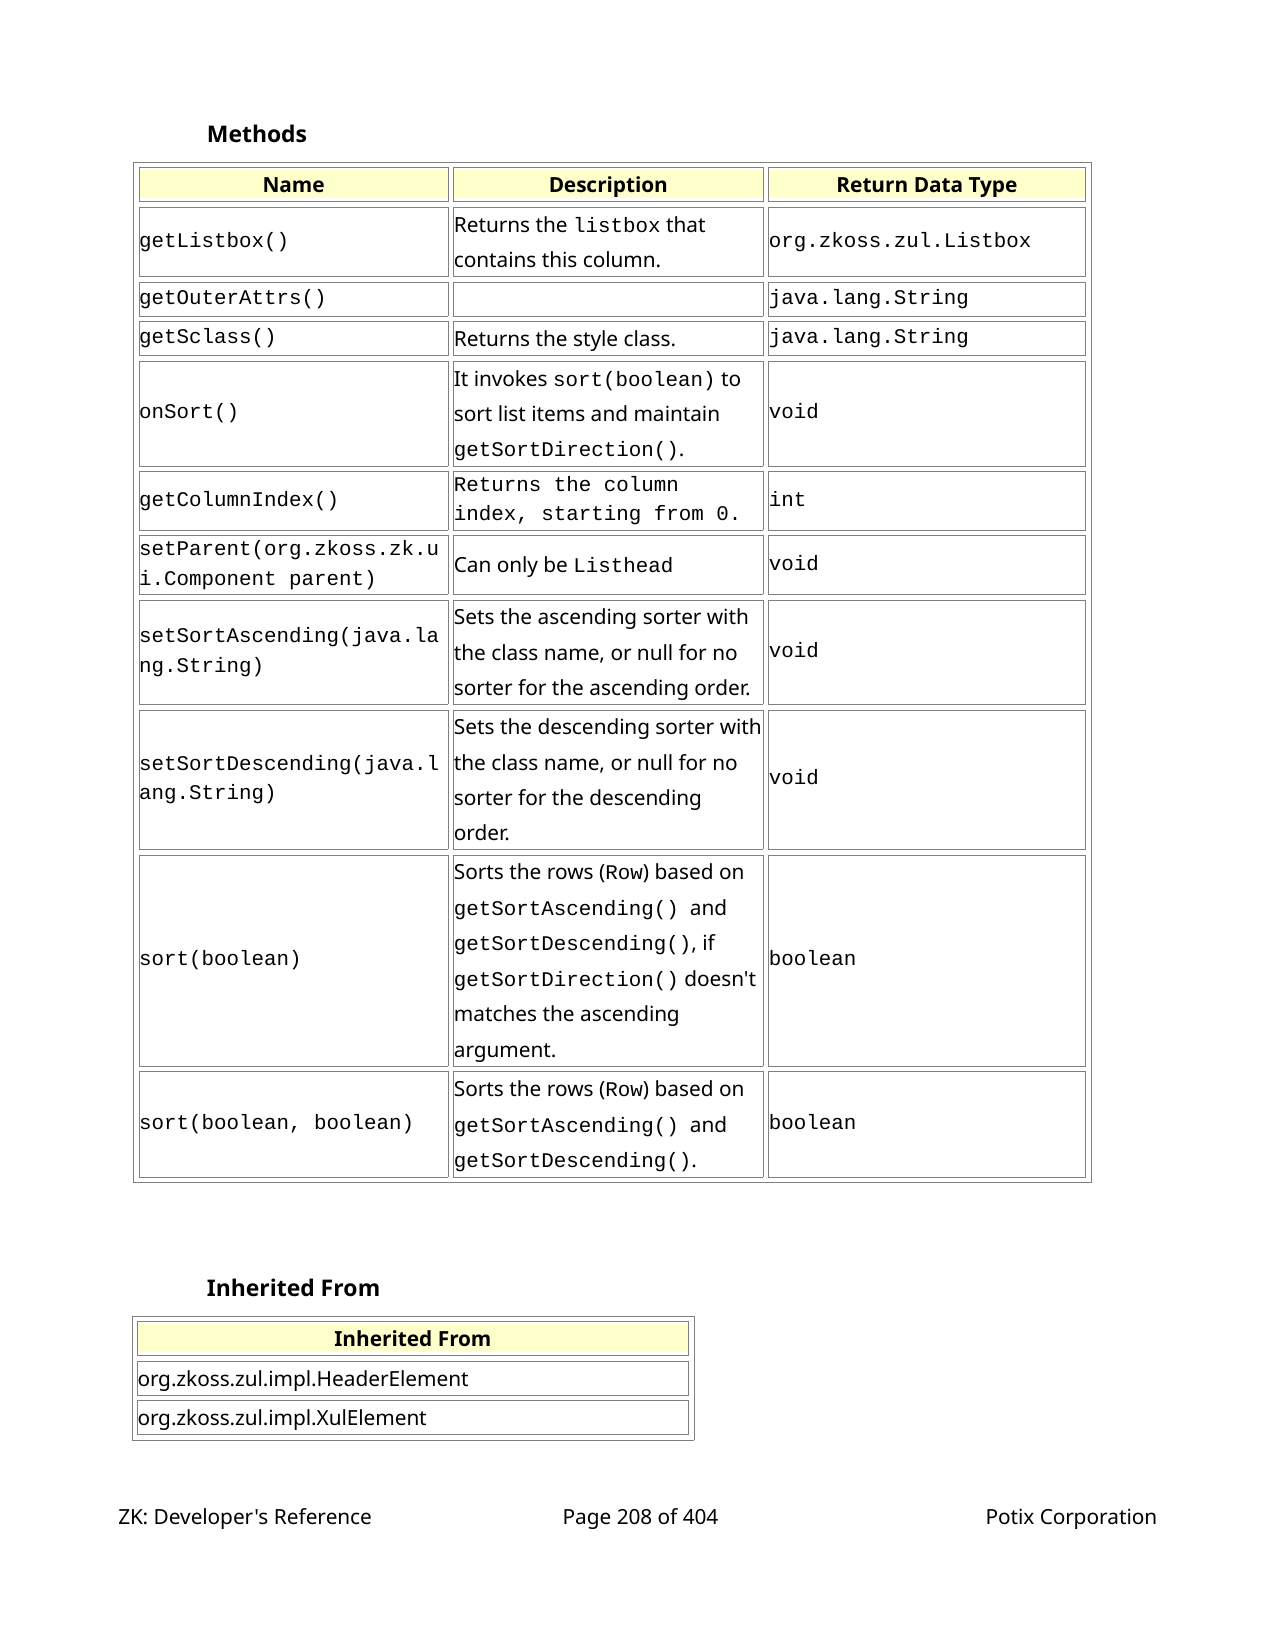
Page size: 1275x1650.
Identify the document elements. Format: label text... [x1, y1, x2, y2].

table_header Inherited From [134, 1317, 691, 1355]
table_cell setSortDescending(java.lang.String) [136, 704, 451, 849]
table_cell org.zkoss.zul.impl.XulElement [134, 1395, 691, 1434]
table_cell void [766, 355, 1088, 466]
subtitle Methods [207, 118, 1157, 149]
table_cell org.zkoss.zul.impl.HeaderElement [134, 1355, 691, 1395]
table_cell Sets the descending sorter with the class name, or null for no sorter for the descending order. [451, 704, 766, 849]
table_cell getColumnIndex() [136, 466, 451, 530]
table_cell Returns the listbox that contains this column. [451, 201, 766, 276]
table_cell Can only be Listhead [451, 530, 766, 594]
subtitle Inherited From [207, 1272, 1157, 1303]
table_cell setParent(org.zkoss.zk.ui.Component parent) [136, 530, 451, 594]
table_cell java.lang.String [766, 276, 1088, 316]
table_cell void [766, 594, 1088, 704]
table_cell sort(boolean) [136, 849, 451, 1066]
table_cell [451, 276, 766, 316]
table_cell Returns the column index, starting from 0. [451, 466, 766, 530]
table_cell Sorts the rows (Row) based on getSortAscending() and getSortDescending(), if getSortDirection() doesn't matches the ascending argument. [451, 849, 766, 1066]
table_cell setSortAscending(java.lang.String) [136, 594, 451, 704]
table_cell getSclass() [136, 316, 451, 355]
table_cell getListbox() [136, 201, 451, 276]
table_cell void [766, 530, 1088, 594]
table_cell void [766, 704, 1088, 849]
table_cell [454, 283, 763, 316]
table_cell onSort() [136, 355, 451, 466]
table_cell Returns the style class. [451, 316, 766, 355]
table_cell java.lang.String [766, 316, 1088, 355]
table_cell org.zkoss.zul.Listbox [766, 201, 1088, 276]
table_cell Sets the ascending sorter with the class name, or null for no sorter for the ascending order. [451, 594, 766, 704]
table_header Return Data Type [766, 163, 1088, 201]
table_cell It invokes sort(boolean) to sort list items and maintain getSortDirection(). [451, 355, 766, 466]
table_cell boolean [766, 849, 1088, 1066]
table_cell sort(boolean, boolean) [136, 1066, 451, 1177]
table_cell Sorts the rows (Row) based on getSortAscending() and getSortDescending(). [451, 1066, 766, 1177]
table_cell boolean [766, 1066, 1088, 1177]
table_cell int [766, 466, 1088, 530]
table_header Description [451, 163, 766, 201]
table_header Name [136, 163, 451, 201]
table_cell getOuterAttrs() [136, 276, 451, 316]
